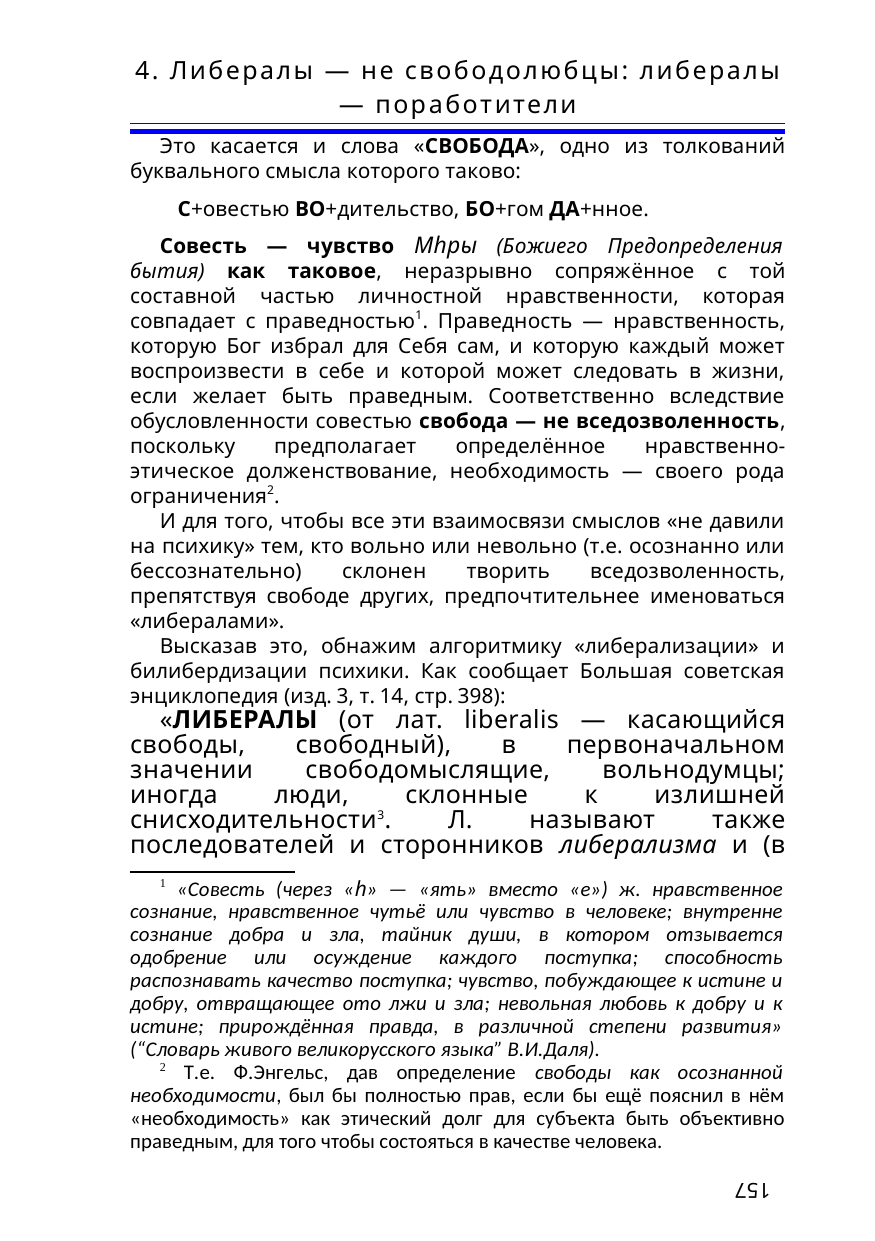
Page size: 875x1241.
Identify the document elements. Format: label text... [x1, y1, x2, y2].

text Совесть — чувство Мhры (Божиего Предопределения бытия) как таковое, неразрывно сопряжённое с той составной частью личностной нравственности, которая совпадает с праведностью. Праведность — нравственность, которую Бог избрал для Себя сам, и которую каждый может воспроизвести в себе и которой может следовать в жизни, если желает быть праведным. Соответственно вследствие обусловленности совестью свобода — не вседозволенность, поскольку предполагает определённое нравственно-этическое долженствование, необходимость — своего рода ограничения. [130, 234, 785, 509]
text С+овестью ВО+дительство, БО+гом ДА+нное. [148, 196, 768, 221]
text «Совесть (через «h» — «ять» вместо «е») ж. нравственное сознание, нравственное чутьё или чувство в человеке; внутренне сознание добра и зла, тайник души, в котором отзывается одобрение или осуждение каждого поступка; способность распознавать качество поступка; чувство, побуждающее к истине и добру, отвращающее ото лжи и зла; невольная любовь к добру и к истине; прирождённая правда, в различной степени развития» (“Словарь живого великорусского языка” В.И.Даля). [130, 878, 785, 1061]
text Это касается и слова «СВОБОДА», одно из толкований буквального смысла которого таково: [130, 134, 785, 184]
text И для того, чтобы все эти взаимосвязи смыслов «не давили на психику» тем, кто вольно или невольно (т.е. осознанно или бессознательно) склонен творить вседозволенность, препятствуя свободе других, предпочтительнее именоваться «либералами». [130, 509, 785, 634]
text Т.е. Ф.Энгельс, дав определение свободы как осознанной необходимости, был бы полностью прав, если бы ещё пояснил в нём «необходимость» как этический долг для субъекта быть объективно праведным, для того чтобы состояться в качестве человека. [130, 1061, 785, 1153]
text Высказав это, обнажим алгоритмику «либерализации» и билибердизации психики. Как сообщает Большая советская энциклопедия (изд. 3, т. 14, стр. 398): [130, 634, 785, 709]
text «ЛИБЕРАЛЫ (от лат. liberalis — касающийся свободы, свободный), в первоначальном значении свободомыслящие, вольнодумцы; иногда люди, склонные к излишней снисходительности. Л. называют также последователей и сторонников либерализма и (в [130, 709, 785, 859]
